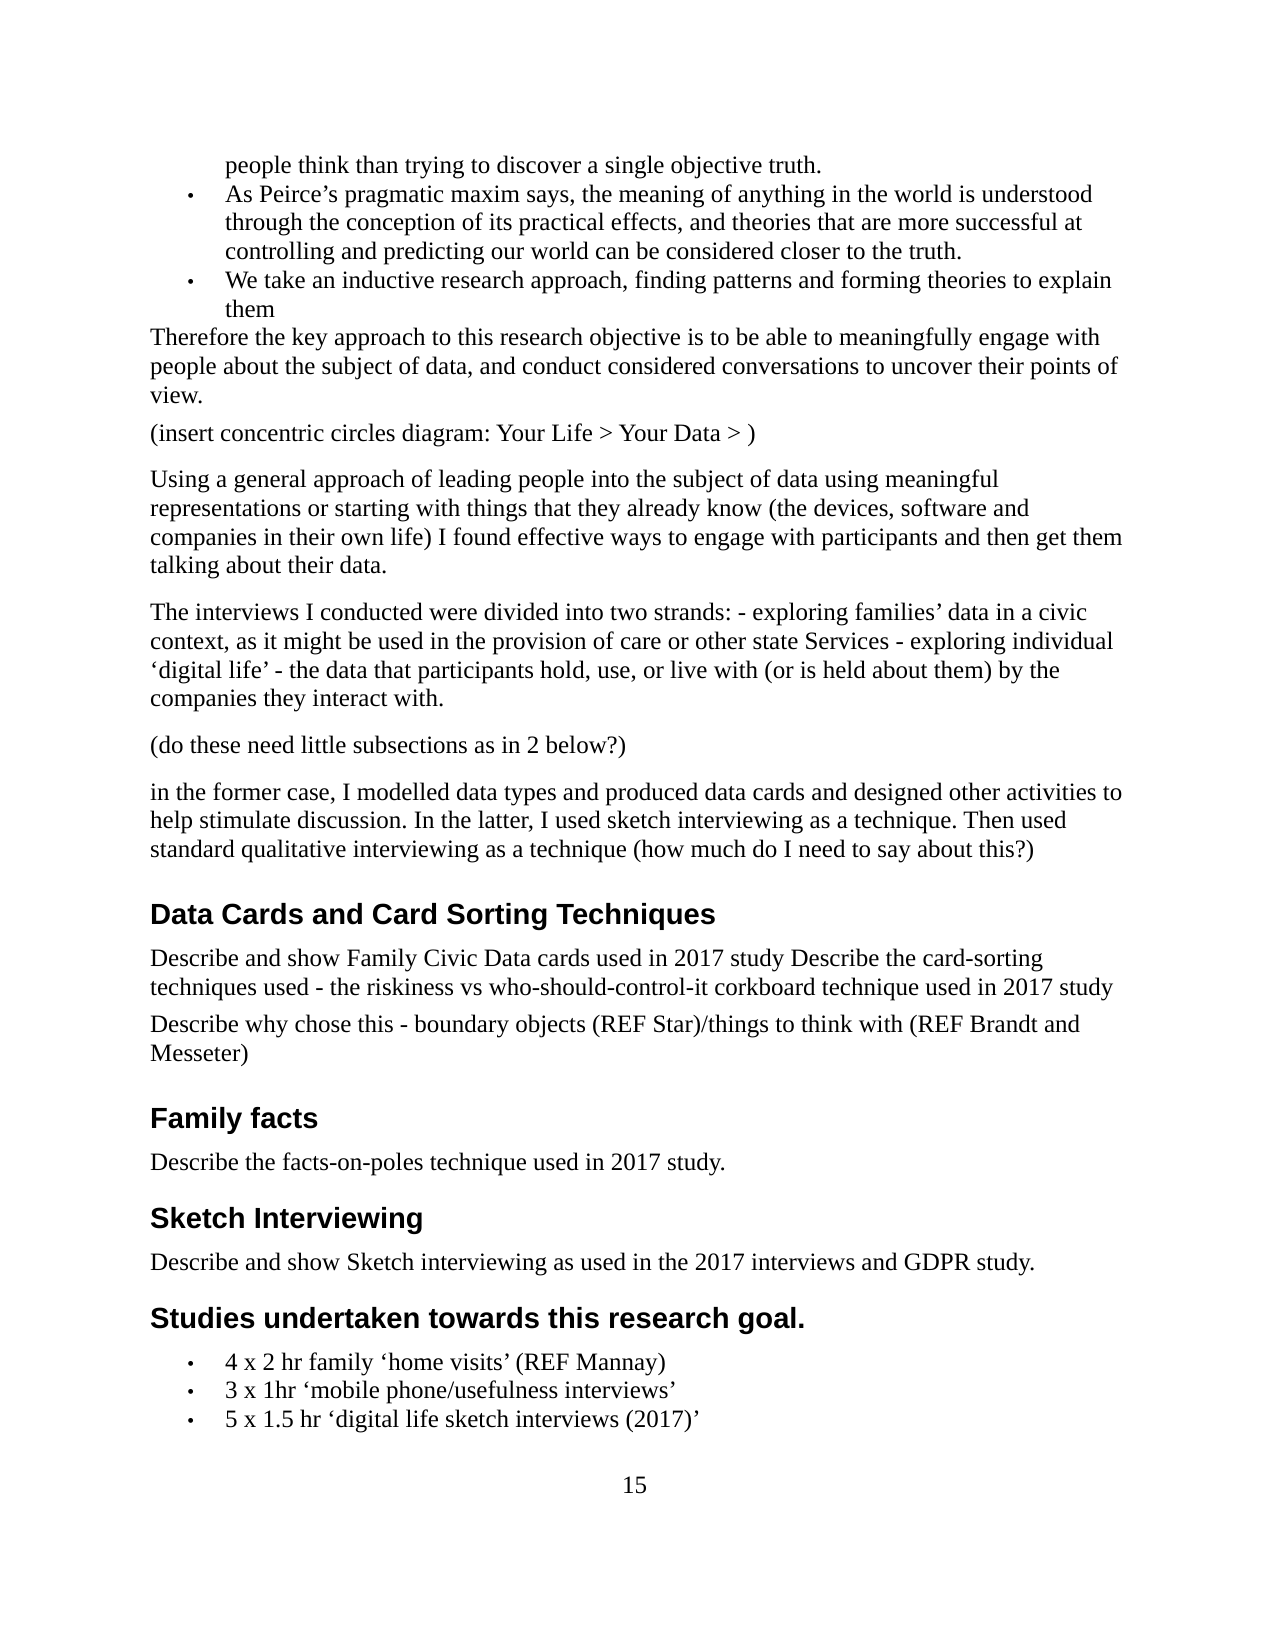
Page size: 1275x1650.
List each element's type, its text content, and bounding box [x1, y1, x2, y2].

text Describe and show Family Civic Data cards used in 2017 study Describe the card-sorting techniques used - the riskiness vs who-should-control-it corkboard technique used in 2017 study [150, 943, 1125, 1001]
subtitle Family facts [150, 1101, 1125, 1134]
text in the former case, I modelled data types and produced data cards and designed other activities to help stimulate discussion. In the latter, I used sketch interviewing as a technique. Then used standard qualitative interviewing as a technique (how much do I need to say about this?) [150, 777, 1125, 863]
text Describe and show Sketch interviewing as used in the 2017 interviews and GDPR study. [150, 1247, 1125, 1276]
text (do these need little subsections as in 2 below?) [150, 730, 1125, 759]
text Describe the facts-on-poles technique used in 2017 study. [150, 1147, 1125, 1176]
text Describe why chose this - boundary objects (REF Star)/things to think with (REF Brandt and Messeter) [150, 1009, 1125, 1067]
list 4 x 2 hr family ‘home visits’ (REF Mannay) [187, 1347, 1125, 1375]
text The interviews I conducted were divided into two strands: - exploring families’ data in a civic context, as it might be used in the provision of care or other state Services - exploring individual ‘digital life’ - the data that participants hold, use, or live with (or is held about them) by the companies they interact with. [150, 597, 1125, 712]
text (insert concentric circles diagram: Your Life > Your Data > ) [150, 418, 1125, 446]
list We take an inductive research approach, finding patterns and forming theories to explain them [187, 265, 1125, 322]
list 3 x 1hr ‘mobile phone/usefulness interviews’ [187, 1375, 1125, 1404]
list As Peirce’s pragmatic maxim says, the meaning of anything in the world is understood through the conception of its practical effects, and theories that are more successful at controlling and predicting our world can be considered closer to the truth. [187, 179, 1125, 265]
list people think than trying to discover a single objective truth. [187, 150, 1125, 179]
subtitle Data Cards and Card Sorting Techniques [150, 897, 1125, 931]
text Therefore the key approach to this research objective is to be able to meaningfully engage with people about the subject of data, and conduct considered conversations to uncover their points of view. [150, 322, 1125, 409]
subtitle Studies undertaken towards this research goal. [150, 1301, 1125, 1334]
list 5 x 1.5 hr ‘digital life sketch interviews (2017)’ [187, 1404, 1125, 1433]
subtitle Sketch Interviewing [150, 1201, 1125, 1234]
text Using a general approach of leading people into the subject of data using meaningful representations or starting with things that they already know (the devices, software and companies in their own life) I found effective ways to engage with participants and then get them talking about their data. [150, 464, 1125, 579]
